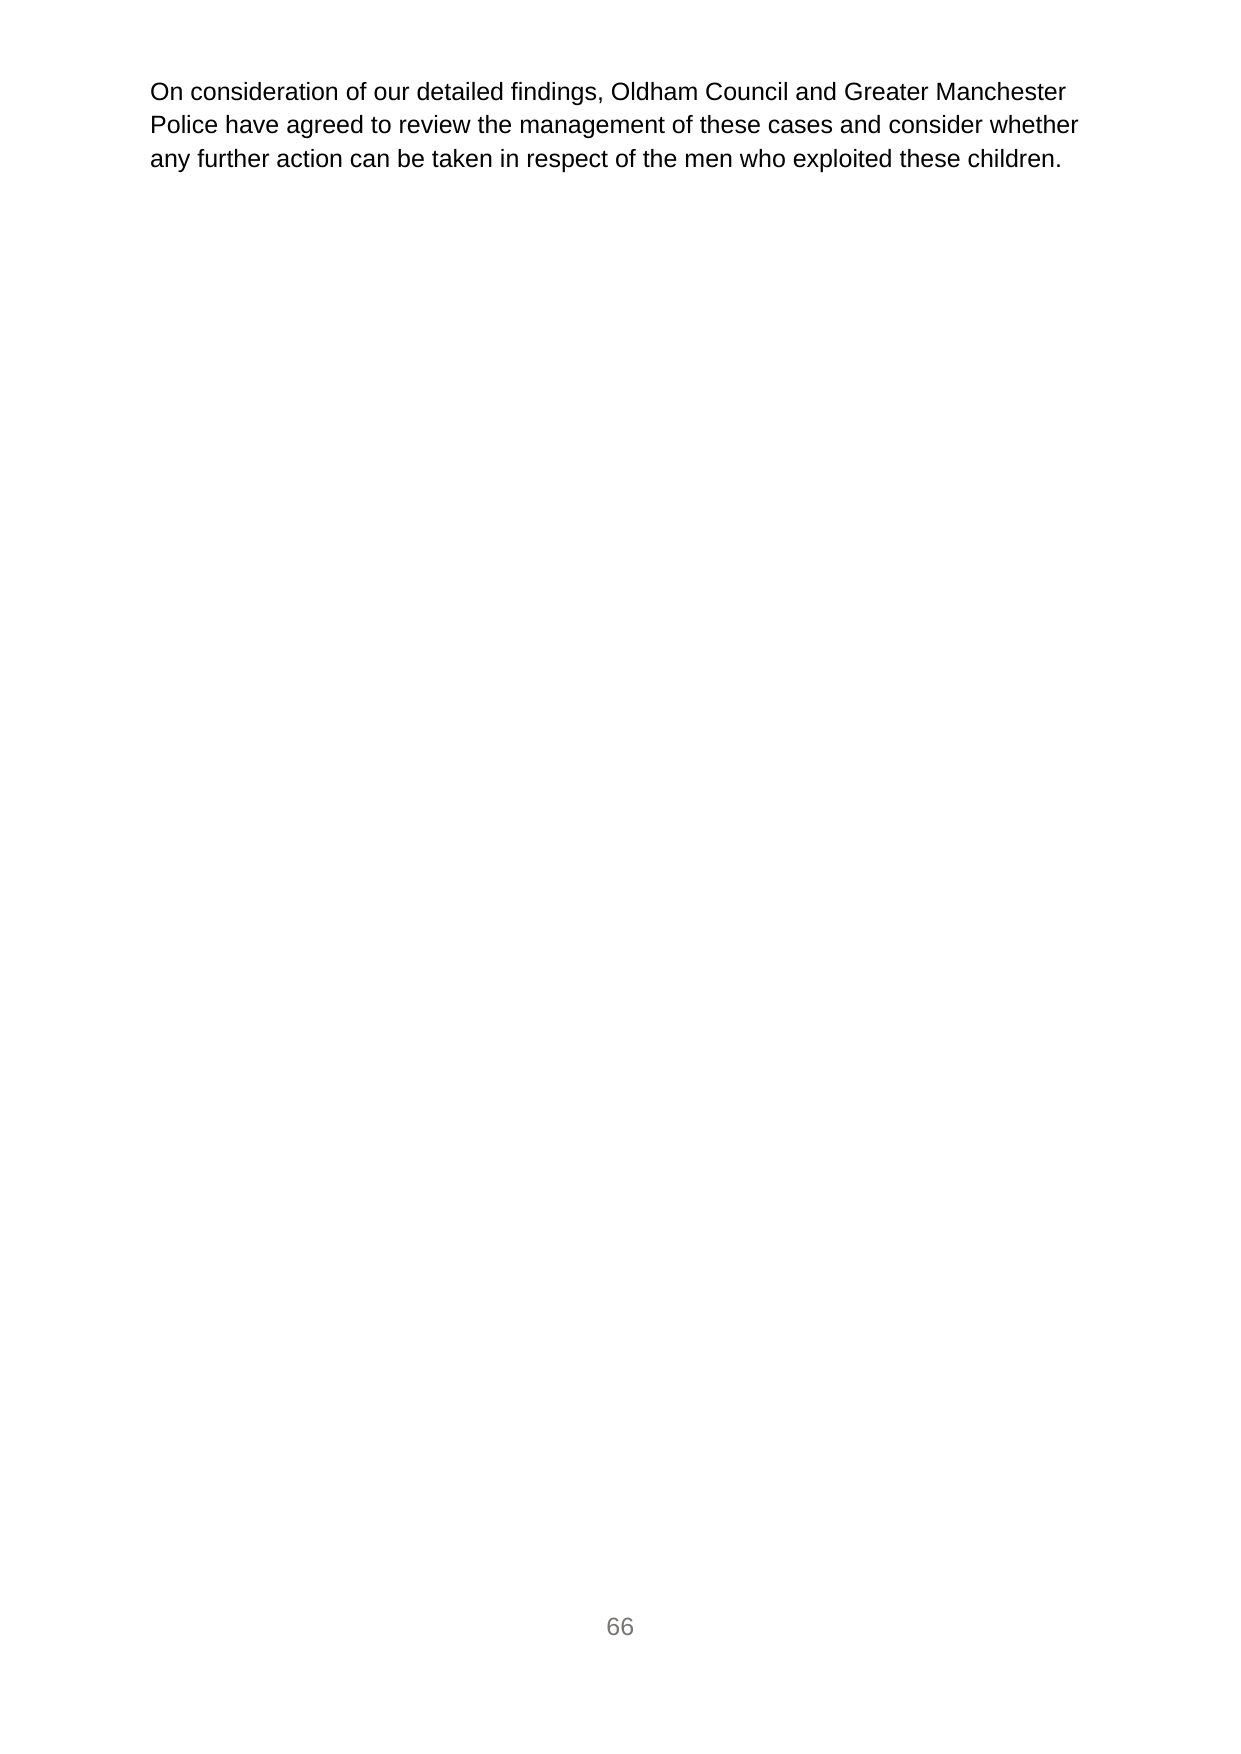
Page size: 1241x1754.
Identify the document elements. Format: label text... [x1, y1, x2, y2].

text On consideration of our detailed findings, Oldham Council and Greater Manchester Police have agreed to review the management of these cases and consider whether any further action can be taken in respect of the men who exploited these children. [150, 74, 1090, 174]
